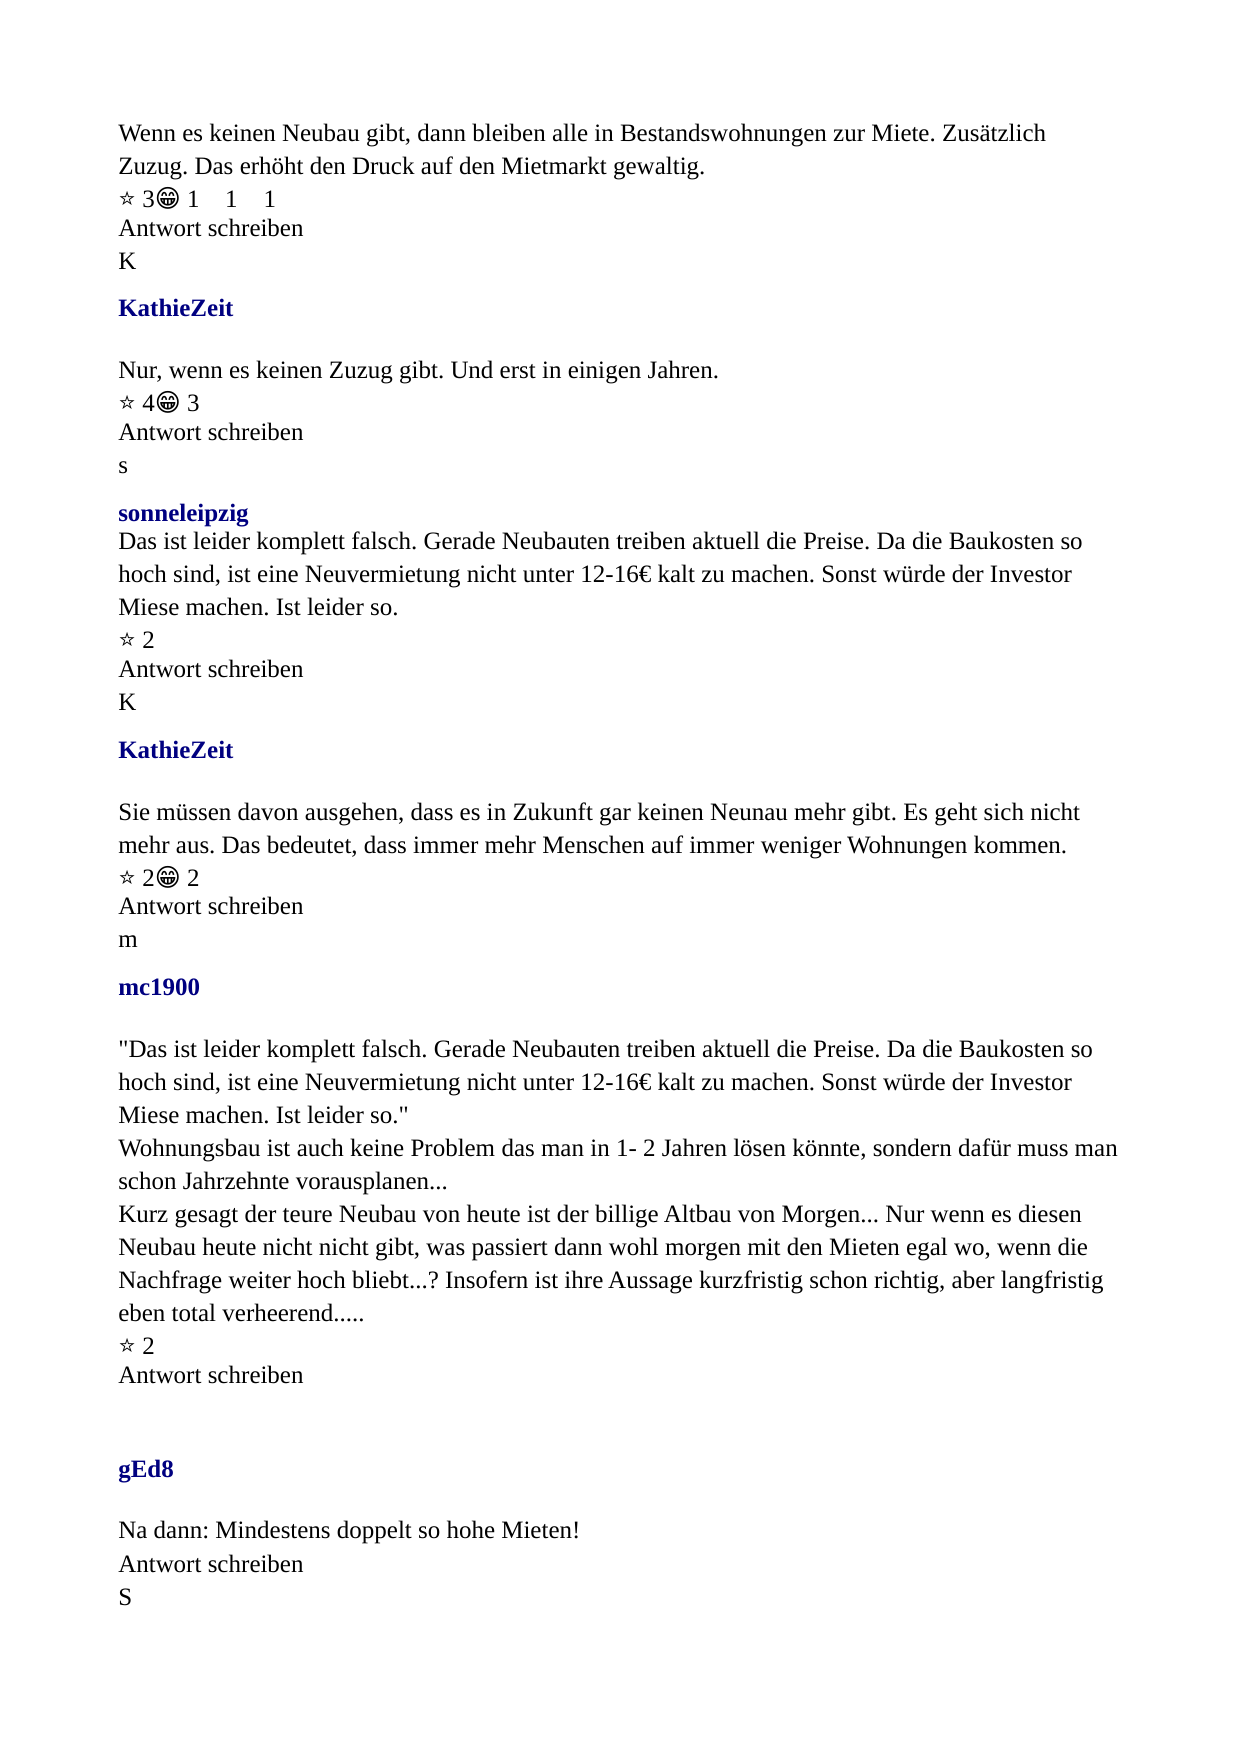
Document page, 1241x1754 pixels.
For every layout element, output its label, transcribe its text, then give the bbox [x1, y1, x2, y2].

subtitle KathieZeit [118, 735, 1122, 764]
text Antwort schreiben [118, 1360, 1122, 1388]
text S [118, 1582, 1122, 1610]
subtitle gEd8 [118, 1454, 1122, 1483]
subtitle mc1900 [118, 972, 1122, 1001]
text K [118, 246, 1122, 275]
text Antwort schreiben [118, 654, 1122, 683]
text Wenn es keinen Neubau gibt, dann bleiben alle in Bestandswohnungen zur Miete. Zusätzlich Zuzug. Das erhöht den Druck auf den Mietmarkt gewaltig. [118, 118, 1122, 180]
text Kurz gesagt der teure Neubau von heute ist der billige Altbau von Morgen... Nur wenn es diesen Neubau heute nicht nicht gibt, was passiert dann wohl morgen mit den Mieten egal wo, wenn die Nachfrage weiter hoch bliebt...? Insofern ist ihre Aussage kurzfristig schon richtig, aber langfristig eben total verheerend..... [118, 1199, 1122, 1327]
text Antwort schreiben [118, 891, 1122, 920]
text Nur, wenn es keinen Zuzug gibt. Und erst in einigen Jahren. [118, 355, 1122, 384]
text ⭐️ 4😁 3 [118, 388, 1122, 417]
text "Das ist leider komplett falsch. Gerade Neubauten treiben aktuell die Preise. Da die Baukosten so hoch sind, ist eine Neuvermietung nicht unter 12-16€ kalt zu machen. Sonst würde der Investor Miese machen. Ist leider so." [118, 1034, 1122, 1129]
text Na dann: Mindestens doppelt so hohe Mieten! [118, 1516, 1122, 1544]
text Wohnungsbau ist auch keine Problem das man in 1- 2 Jahren lösen könnte, sondern dafür muss man schon Jahrzehnte vorausplanen... [118, 1133, 1122, 1195]
text ⭐️ 2 [118, 1331, 1122, 1360]
text Antwort schreiben [118, 1549, 1122, 1577]
text ⭐️ 3😁 1🙁 1🤨 1 [118, 184, 1122, 213]
text Das ist leider komplett falsch. Gerade Neubauten treiben aktuell die Preise. Da die Baukosten so hoch sind, ist eine Neuvermietung nicht unter 12-16€ kalt zu machen. Sonst würde der Investor Miese machen. Ist leider so. [118, 526, 1122, 621]
text ⭐️ 2 [118, 626, 1122, 654]
subtitle KathieZeit [118, 293, 1122, 322]
text ⭐️ 2😁 2 [118, 863, 1122, 891]
text Antwort schreiben [118, 417, 1122, 446]
text s [118, 450, 1122, 479]
text Sie müssen davon ausgehen, dass es in Zukunft gar keinen Neunau mehr gibt. Es geht sich nicht mehr aus. Das bedeutet, dass immer mehr Menschen auf immer weniger Wohnungen kommen. [118, 797, 1122, 858]
subtitle sonneleipzig [118, 498, 1122, 526]
text m [118, 924, 1122, 953]
text Antwort schreiben [118, 213, 1122, 242]
text K [118, 687, 1122, 716]
